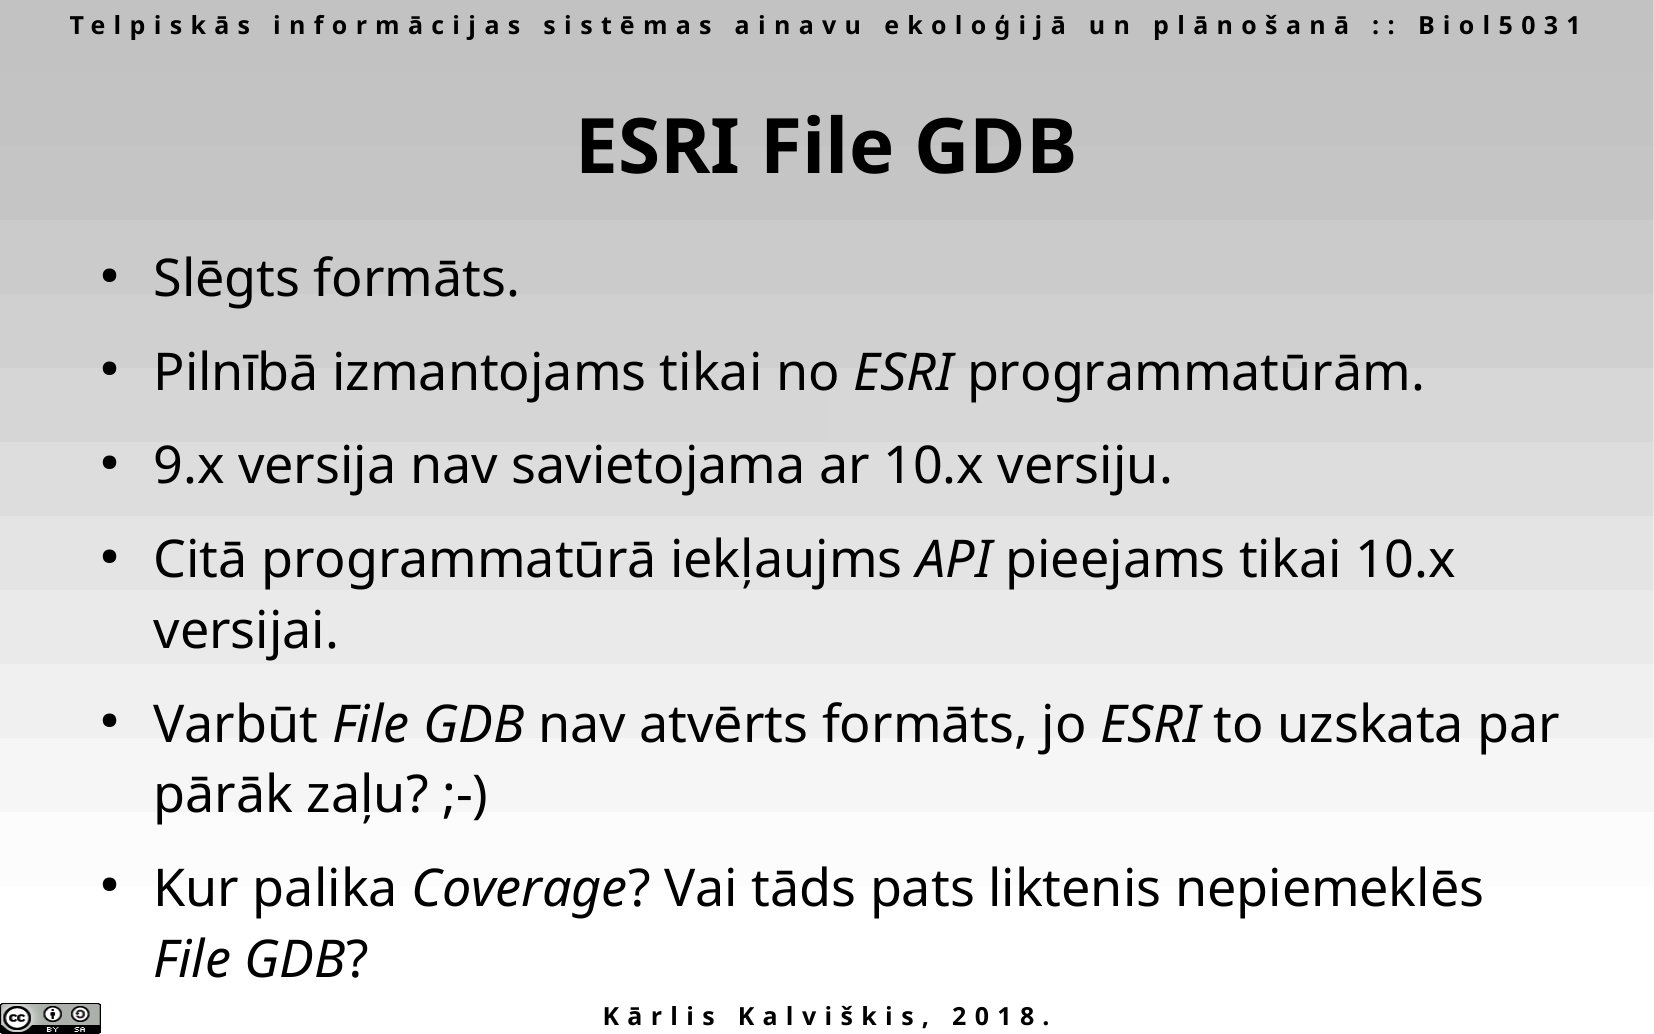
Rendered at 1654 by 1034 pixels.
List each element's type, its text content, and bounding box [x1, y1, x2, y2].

title ESRI File GDB [29, 41, 1625, 247]
picture [0, 0, 1654, 1034]
list Slēgts formāts. Pilnībā izmantojams tikai no ESRI programmatūrām. 9.x versija nav savietojama ar 10.x versiju. Citā programmatūrā iekļaujms API pieejams tikai 10.x versijai. Varbūt File GDB nav atvērts formāts, jo ESRI to uzskata par pārāk zaļu? ;-) Kur palika Coverage? Vai tāds pats liktenis nepiemeklēs File GDB? [82, 241, 1571, 928]
